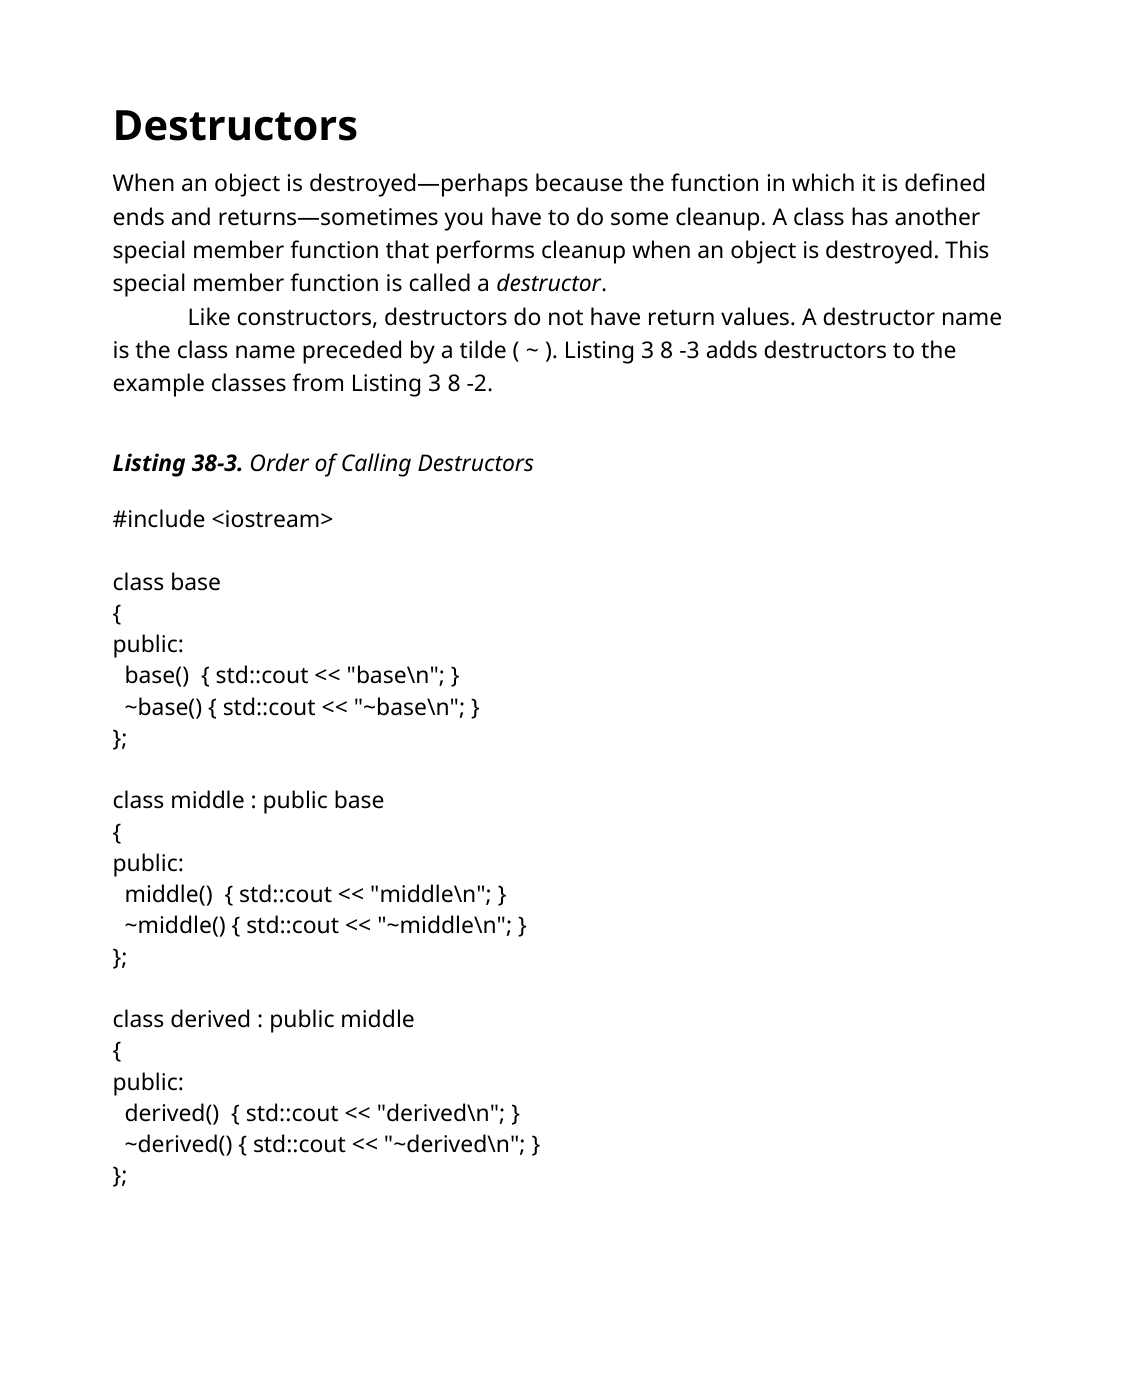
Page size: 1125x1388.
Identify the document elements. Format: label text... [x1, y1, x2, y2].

text middle() { std::cout << "middle\n"; } [112, 878, 1012, 909]
text public: [112, 1066, 1012, 1097]
text base() { std::cout << "base\n"; } [112, 659, 1012, 691]
text class middle : public base [112, 784, 1012, 816]
text #include <iostream> [112, 503, 1012, 534]
text public: [112, 628, 1012, 659]
text derived() { std::cout << "derived\n"; } [112, 1097, 1012, 1128]
text }; [112, 1159, 1012, 1191]
text Like constructors, destructors do not have return values. A destructor name is the class name preceded by a tilde ( ~ ). Listing 3 8 -3 adds destructors to the example classes from Listing 3 8 -2. [112, 298, 1012, 398]
text ~derived() { std::cout << "~derived\n"; } [112, 1128, 1012, 1159]
text ~base() { std::cout << "~base\n"; } [112, 691, 1012, 722]
text { [112, 597, 1012, 628]
text }; [112, 722, 1012, 753]
text { [112, 1034, 1012, 1066]
text Listing 38-3. Order of Calling Destructors [112, 446, 1012, 478]
text }; [112, 941, 1012, 972]
subtitle Destructors [112, 96, 1012, 153]
text class derived : public middle [112, 1003, 1012, 1034]
text ~middle() { std::cout << "~middle\n"; } [112, 909, 1012, 941]
text { [112, 816, 1012, 847]
text When an object is destroyed—perhaps because the function in which it is defined ends and returns—sometimes you have to do some cleanup. A class has another special member function that performs cleanup when an object is destroyed. This special member function is called a destructor. [112, 165, 1012, 298]
text class base [112, 566, 1012, 597]
text public: [112, 847, 1012, 878]
